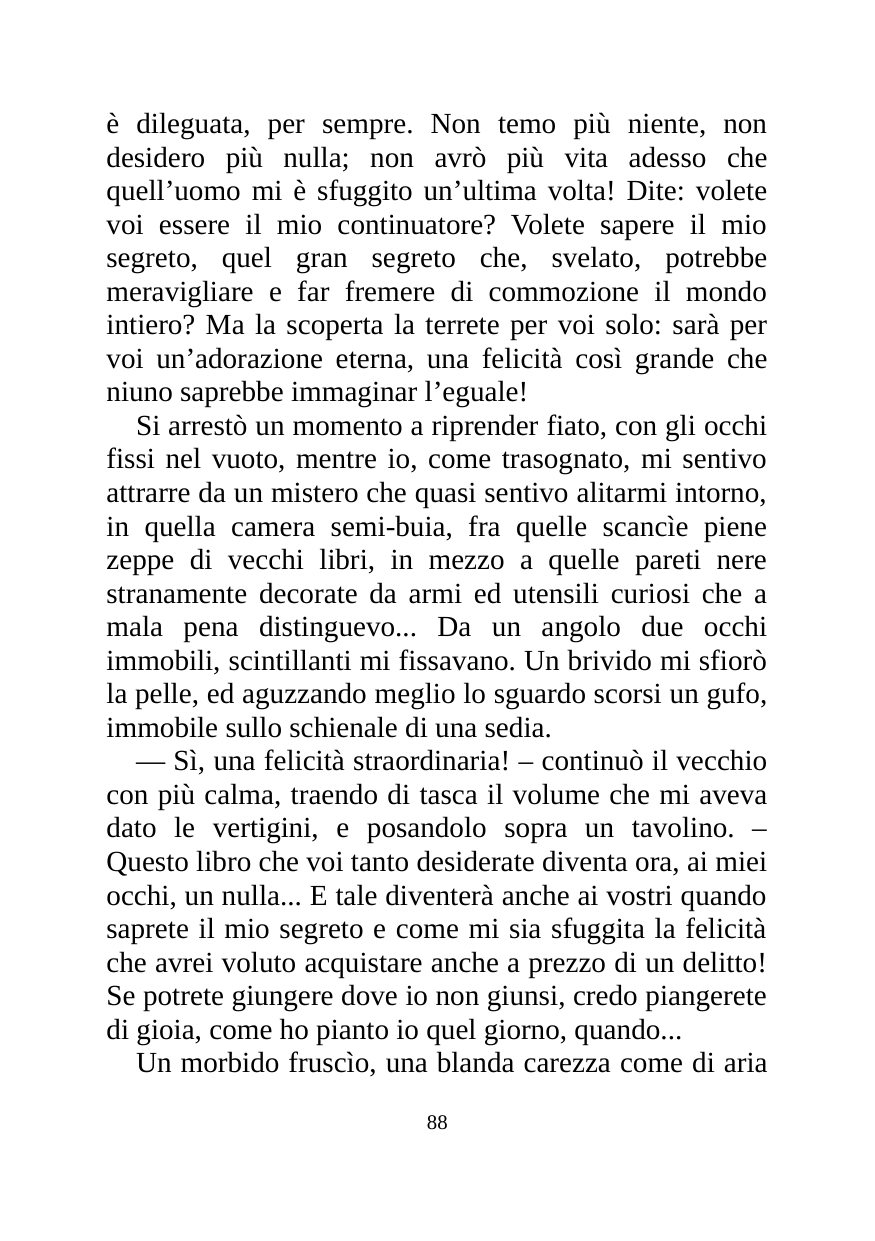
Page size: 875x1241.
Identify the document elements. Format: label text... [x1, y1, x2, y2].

text Si arrestò un momento a riprender fiato, con gli occhi fissi nel vuoto, mentre io, come trasognato, mi sentivo attrarre da un mistero che quasi sentivo alitarmi intorno, in quella camera semi-buia, fra quelle scancìe piene zeppe di vecchi libri, in mezzo a quelle pareti nere stranamente decorate da armi ed utensili curiosi che a mala pena distinguevo... Da un angolo due occhi immobili, scintillanti mi fissavano. Un brivido mi sfiorò la pelle, ed aguzzando meglio lo sguardo scorsi un gufo, immobile sullo schienale di una sedia. [106, 408, 768, 743]
text è dileguata, per sempre. Non temo più niente, non desidero più nulla; non avrò più vita adesso che quell’uomo mi è sfuggito un’ultima volta! Dite: volete voi essere il mio continuatore? Volete sapere il mio segreto, quel gran segreto che, svelato, potrebbe meravigliare e far fremere di commozione il mondo intiero? Ma la scoperta la terrete per voi solo: sarà per voi un’adorazione eterna, una felicità così grande che niuno saprebbe immaginar l’eguale! [106, 106, 768, 408]
text — Sì, una felicità straordinaria! – continuò il vecchio con più calma, traendo di tasca il volume che mi aveva dato le vertigini, e posandolo sopra un tavolino. – Questo libro che voi tanto desiderate diventa ora, ai miei occhi, un nulla... E tale diventerà anche ai vostri quando saprete il mio segreto e come mi sia sfuggita la felicità che avrei voluto acquistare anche a prezzo di un delitto! Se potrete giungere dove io non giunsi, credo piangerete di gioia, come ho pianto io quel giorno, quando... [106, 743, 768, 1045]
text Un morbido fruscìo, una blanda carezza come di aria [106, 1045, 768, 1079]
